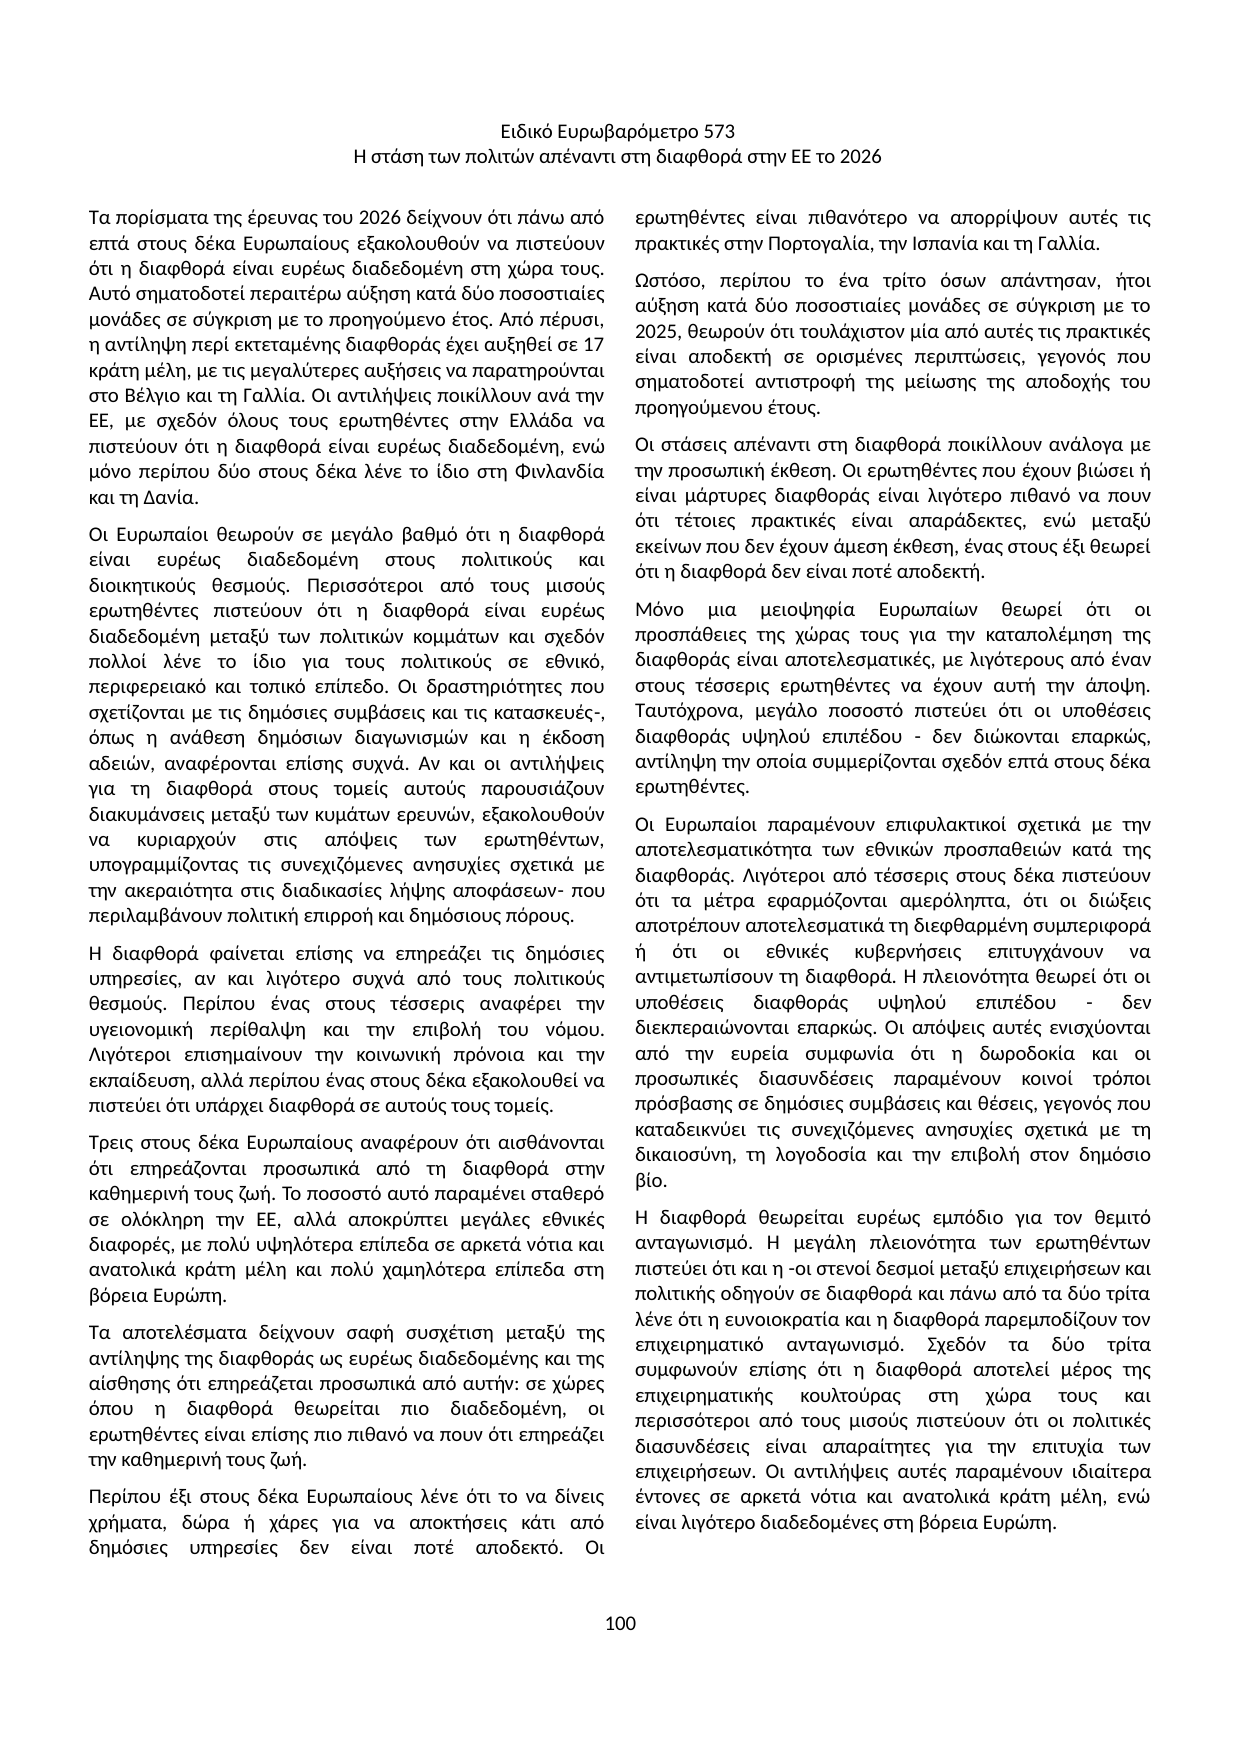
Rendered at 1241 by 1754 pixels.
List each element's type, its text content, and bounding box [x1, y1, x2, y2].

text Οι Ευρωπαίοι θεωρούν σε μεγάλο βαθμό ότι η διαφθορά είναι ευρέως διαδεδομένη στους πολιτικούς και διοικητικούς θεσμούς. Περισσότεροι από τους μισούς ερωτηθέντες πιστεύουν ότι η διαφθορά είναι ευρέως διαδεδομένη μεταξύ των πολιτικών κομμάτων και σχεδόν πολλοί λένε το ίδιο για τους πολιτικούς σε εθνικό, περιφερειακό και τοπικό επίπεδο. Οι δραστηριότητες που σχετίζονται με τις δημόσιες συμβάσεις και τις κατασκευές‑, όπως η ανάθεση δημόσιων διαγωνισμών και η έκδοση αδειών, αναφέρονται επίσης συχνά. Αν και οι αντιλήψεις για τη διαφθορά στους τομείς αυτούς παρουσιάζουν διακυμάνσεις μεταξύ των κυμάτων ερευνών, εξακολουθούν να κυριαρχούν στις απόψεις των ερωτηθέντων, υπογραμμίζοντας τις συνεχιζόμενες ανησυχίες σχετικά με την ακεραιότητα στις διαδικασίες λήψης αποφάσεων‑ που περιλαμβάνουν πολιτική επιρροή και δημόσιους πόρους. [88, 521, 605, 928]
text Τα αποτελέσματα δείχνουν σαφή συσχέτιση μεταξύ της αντίληψης της διαφθοράς ως ευρέως διαδεδομένης και της αίσθησης ότι επηρεάζεται προσωπικά από αυτήν: σε χώρες όπου η διαφθορά θεωρείται πιο διαδεδομένη, οι ερωτηθέντες είναι επίσης πιο πιθανό να πουν ότι επηρεάζει την καθημερινή τους ζωή. [88, 1319, 605, 1472]
text Οι Ευρωπαίοι παραμένουν επιφυλακτικοί σχετικά με την αποτελεσματικότητα των εθνικών προσπαθειών κατά της διαφθοράς. Λιγότεροι από τέσσερις στους δέκα πιστεύουν ότι τα μέτρα εφαρμόζονται αμερόληπτα, ότι οι διώξεις αποτρέπουν αποτελεσματικά τη διεφθαρμένη συμπεριφορά ή ότι οι εθνικές κυβερνήσεις επιτυγχάνουν να αντιμετωπίσουν τη διαφθορά. Η πλειονότητα θεωρεί ότι οι υποθέσεις διαφθοράς υψηλού επιπέδου ‑ δεν διεκπεραιώνονται επαρκώς. Οι απόψεις αυτές ενισχύονται από την ευρεία συμφωνία ότι η δωροδοκία και οι προσωπικές διασυνδέσεις παραμένουν κοινοί τρόποι πρόσβασης σε δημόσιες συμβάσεις και θέσεις, γεγονός που καταδεικνύει τις συνεχιζόμενες ανησυχίες σχετικά με τη δικαιοσύνη, τη λογοδοσία και την επιβολή στον δημόσιο βίο. [635, 811, 1152, 1192]
text ερωτηθέντες είναι πιθανότερο να απορρίψουν αυτές τις πρακτικές στην Πορτογαλία, την Ισπανία και τη Γαλλία. [635, 204, 1152, 255]
text Ωστόσο, περίπου το ένα τρίτο όσων απάντησαν, ήτοι αύξηση κατά δύο ποσοστιαίες μονάδες σε σύγκριση με το 2025, θεωρούν ότι τουλάχιστον μία από αυτές τις πρακτικές είναι αποδεκτή σε ορισμένες περιπτώσεις, γεγονός που σηματοδοτεί αντιστροφή της μείωσης της αποδοχής του προηγούμενου έτους. [635, 267, 1152, 419]
text Οι στάσεις απέναντι στη διαφθορά ποικίλλουν ανάλογα με την προσωπική έκθεση. Οι ερωτηθέντες που έχουν βιώσει ή είναι μάρτυρες διαφθοράς είναι λιγότερο πιθανό να πουν ότι τέτοιες πρακτικές είναι απαράδεκτες, ενώ μεταξύ εκείνων που δεν έχουν άμεση έκθεση, ένας στους έξι θεωρεί ότι η διαφθορά δεν είναι ποτέ αποδεκτή. [635, 431, 1152, 584]
text Η διαφθορά θεωρείται ευρέως εμπόδιο για τον θεμιτό ανταγωνισμό. Η μεγάλη πλειονότητα των ερωτηθέντων πιστεύει ότι και η ‑οι στενοί δεσμοί μεταξύ επιχειρήσεων και πολιτικής οδηγούν σε διαφθορά και πάνω από τα δύο τρίτα λένε ότι η ευνοιοκρατία και η διαφθορά παρεμποδίζουν τον επιχειρηματικό ανταγωνισμό. Σχεδόν τα δύο τρίτα συμφωνούν επίσης ότι η διαφθορά αποτελεί μέρος της επιχειρηματικής κουλτούρας στη χώρα τους και περισσότεροι από τους μισούς πιστεύουν ότι οι πολιτικές διασυνδέσεις είναι απαραίτητες για την επιτυχία των επιχειρήσεων. Οι αντιλήψεις αυτές παραμένουν ιδιαίτερα έντονες σε αρκετά νότια και ανατολικά κράτη μέλη, ενώ είναι λιγότερο διαδεδομένες στη βόρεια Ευρώπη. [635, 1204, 1152, 1534]
text Περίπου έξι στους δέκα Ευρωπαίους λένε ότι το να δίνεις χρήματα, δώρα ή χάρες για να αποκτήσεις κάτι από δημόσιες υπηρεσίες δεν είναι ποτέ αποδεκτό. Οι [88, 1484, 605, 1560]
text Τρεις στους δέκα Ευρωπαίους αναφέρουν ότι αισθάνονται ότι επηρεάζονται προσωπικά από τη διαφθορά στην καθημερινή τους ζωή. Το ποσοστό αυτό παραμένει σταθερό σε ολόκληρη την ΕΕ, αλλά αποκρύπτει μεγάλες εθνικές διαφορές, με πολύ υψηλότερα επίπεδα σε αρκετά νότια και ανατολικά κράτη μέλη και πολύ χαμηλότερα επίπεδα στη βόρεια Ευρώπη. [88, 1129, 605, 1307]
text Η διαφθορά φαίνεται επίσης να επηρεάζει τις δημόσιες υπηρεσίες, αν και λιγότερο συχνά από τους πολιτικούς θεσμούς. Περίπου ένας στους τέσσερις αναφέρει την υγειονομική περίθαλψη και την επιβολή του νόμου. Λιγότεροι επισημαίνουν την κοινωνική πρόνοια και την εκπαίδευση, αλλά περίπου ένας στους δέκα εξακολουθεί να πιστεύει ότι υπάρχει διαφθορά σε αυτούς τους τομείς. [88, 940, 605, 1118]
text Τα πορίσματα της έρευνας του 2026 δείχνουν ότι πάνω από επτά στους δέκα Ευρωπαίους εξακολουθούν να πιστεύουν ότι η διαφθορά είναι ευρέως διαδεδομένη στη χώρα τους. Αυτό σηματοδοτεί περαιτέρω αύξηση κατά δύο ποσοστιαίες μονάδες σε σύγκριση με το προηγούμενο έτος. Από πέρυσι, η αντίληψη περί εκτεταμένης διαφθοράς έχει αυξηθεί σε 17 κράτη μέλη, με τις μεγαλύτερες αυξήσεις να παρατηρούνται στο Βέλγιο και τη Γαλλία. Οι αντιλήψεις ποικίλλουν ανά την ΕΕ, με σχεδόν όλους τους ερωτηθέντες στην Ελλάδα να πιστεύουν ότι η διαφθορά είναι ευρέως διαδεδομένη, ενώ μόνο περίπου δύο στους δέκα λένε το ίδιο στη Φινλανδία και τη Δανία. [88, 204, 605, 509]
text Μόνο μια μειοψηφία Ευρωπαίων θεωρεί ότι οι προσπάθειες της χώρας τους για την καταπολέμηση της διαφθοράς είναι αποτελεσματικές, με λιγότερους από έναν στους τέσσερις ερωτηθέντες να έχουν αυτή την άποψη. Ταυτόχρονα, μεγάλο ποσοστό πιστεύει ότι οι υποθέσεις διαφθοράς υψηλού επιπέδου ‑ δεν διώκονται επαρκώς, αντίληψη την οποία συμμερίζονται σχεδόν επτά στους δέκα ερωτηθέντες. [635, 596, 1152, 799]
